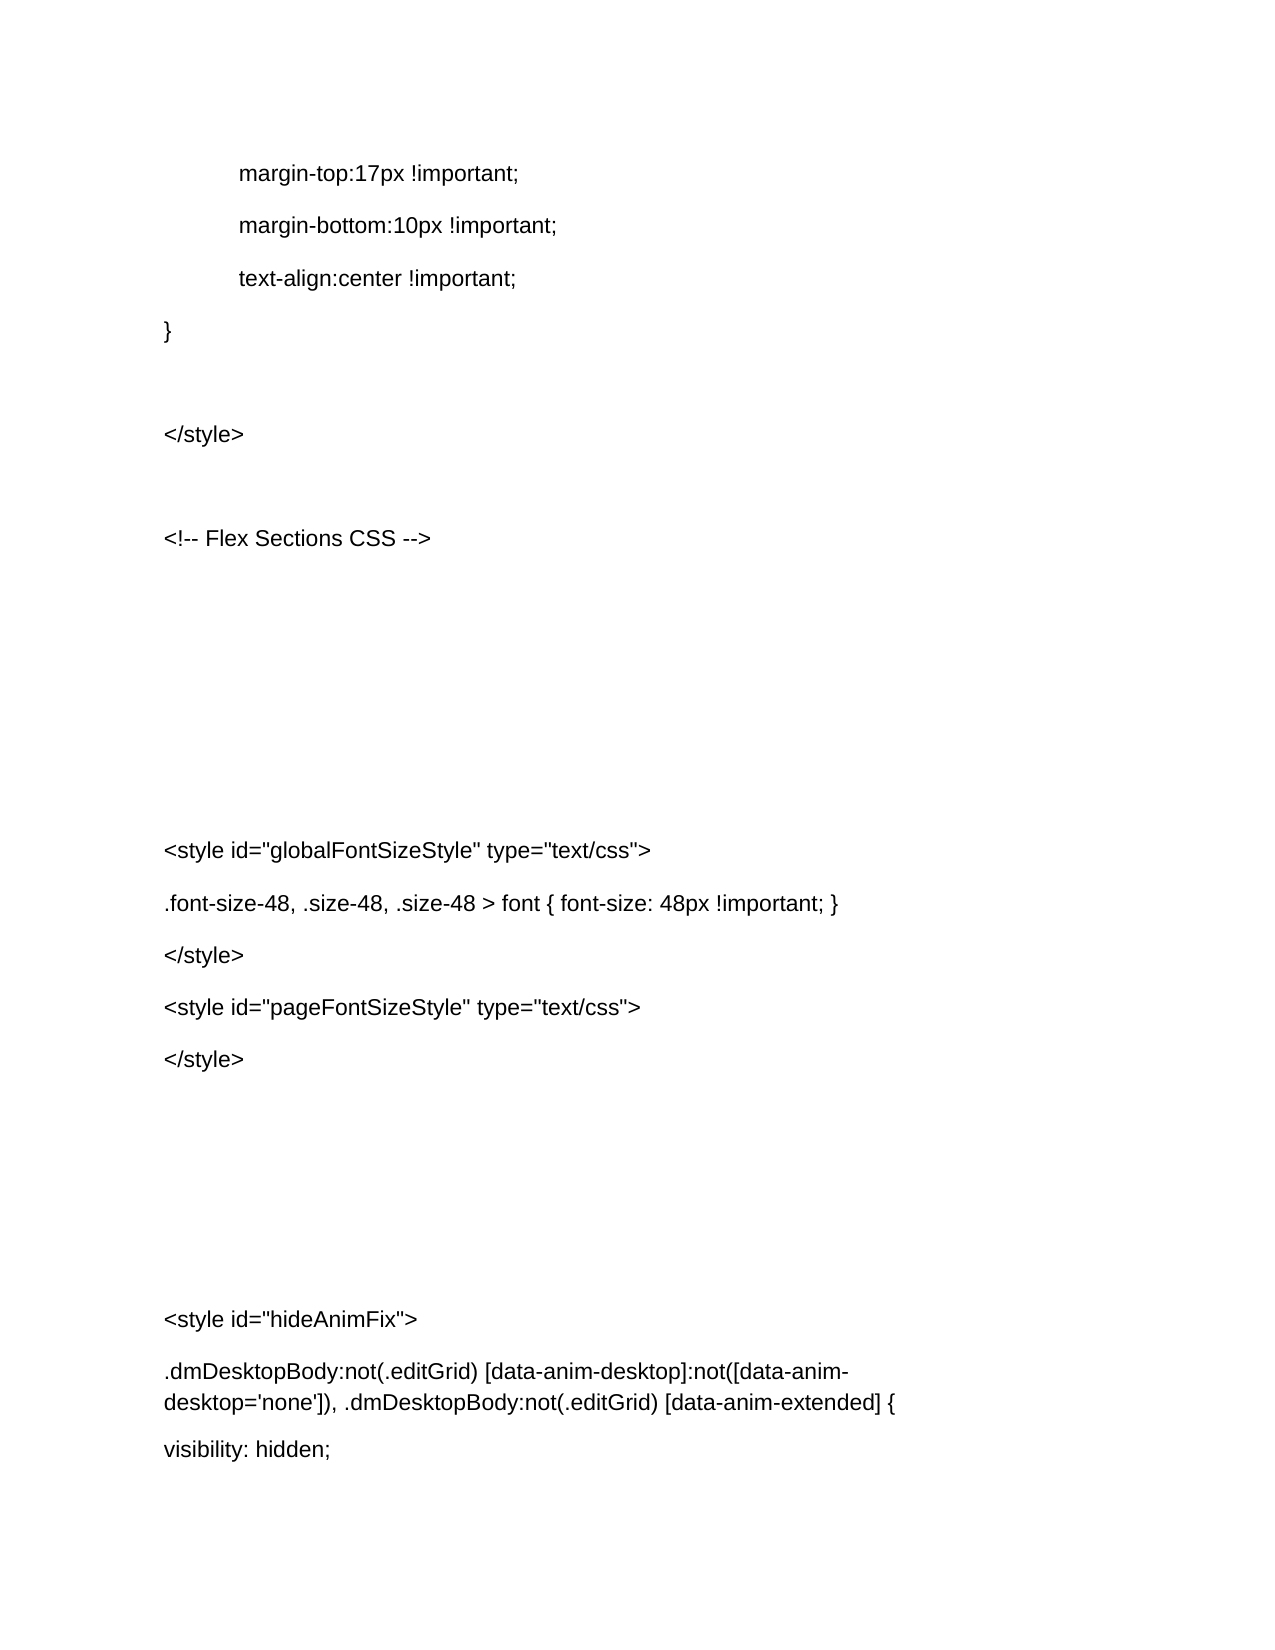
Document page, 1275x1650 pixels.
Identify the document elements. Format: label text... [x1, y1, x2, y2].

table_cell .dmDesktopBody:not(.editGrid) [data-anim-desktop]:not([data-anim-desktop='none']), .dmDesktopBody:not(.editGrid) [data-anim-extended] { [153, 1348, 1125, 1425]
table_cell </style> [153, 410, 1125, 462]
table_cell [153, 463, 1125, 514]
table_cell [153, 619, 1125, 671]
table_cell <style id="pageFontSizeStyle" type="text/css"> [153, 983, 1125, 1035]
table_cell [153, 775, 1125, 827]
table_cell visibility: hidden; [153, 1425, 1125, 1477]
table_cell margin-top:17px !important; [153, 150, 1125, 202]
table_cell [153, 1088, 1125, 1139]
table_cell [153, 1140, 1125, 1192]
table_cell [153, 671, 1125, 723]
table_cell .font-size-48, .size-48, .size-48 > font { font-size: 48px !important; } [153, 879, 1125, 931]
table_cell [153, 358, 1125, 410]
table_cell <!-- Flex Sections CSS --> [153, 515, 1125, 567]
table_cell [153, 723, 1125, 775]
table_cell } [153, 306, 1125, 358]
table_cell [153, 1192, 1125, 1244]
table_cell text-align:center !important; [153, 254, 1125, 306]
table_cell [153, 1244, 1125, 1296]
table_cell </style> [153, 1035, 1125, 1087]
table_cell margin-bottom:10px !important; [153, 202, 1125, 254]
table_cell <style id="hideAnimFix"> [153, 1296, 1125, 1348]
table_cell </style> [153, 931, 1125, 983]
table_cell <style id="globalFontSizeStyle" type="text/css"> [153, 827, 1125, 879]
table_cell [153, 567, 1125, 619]
